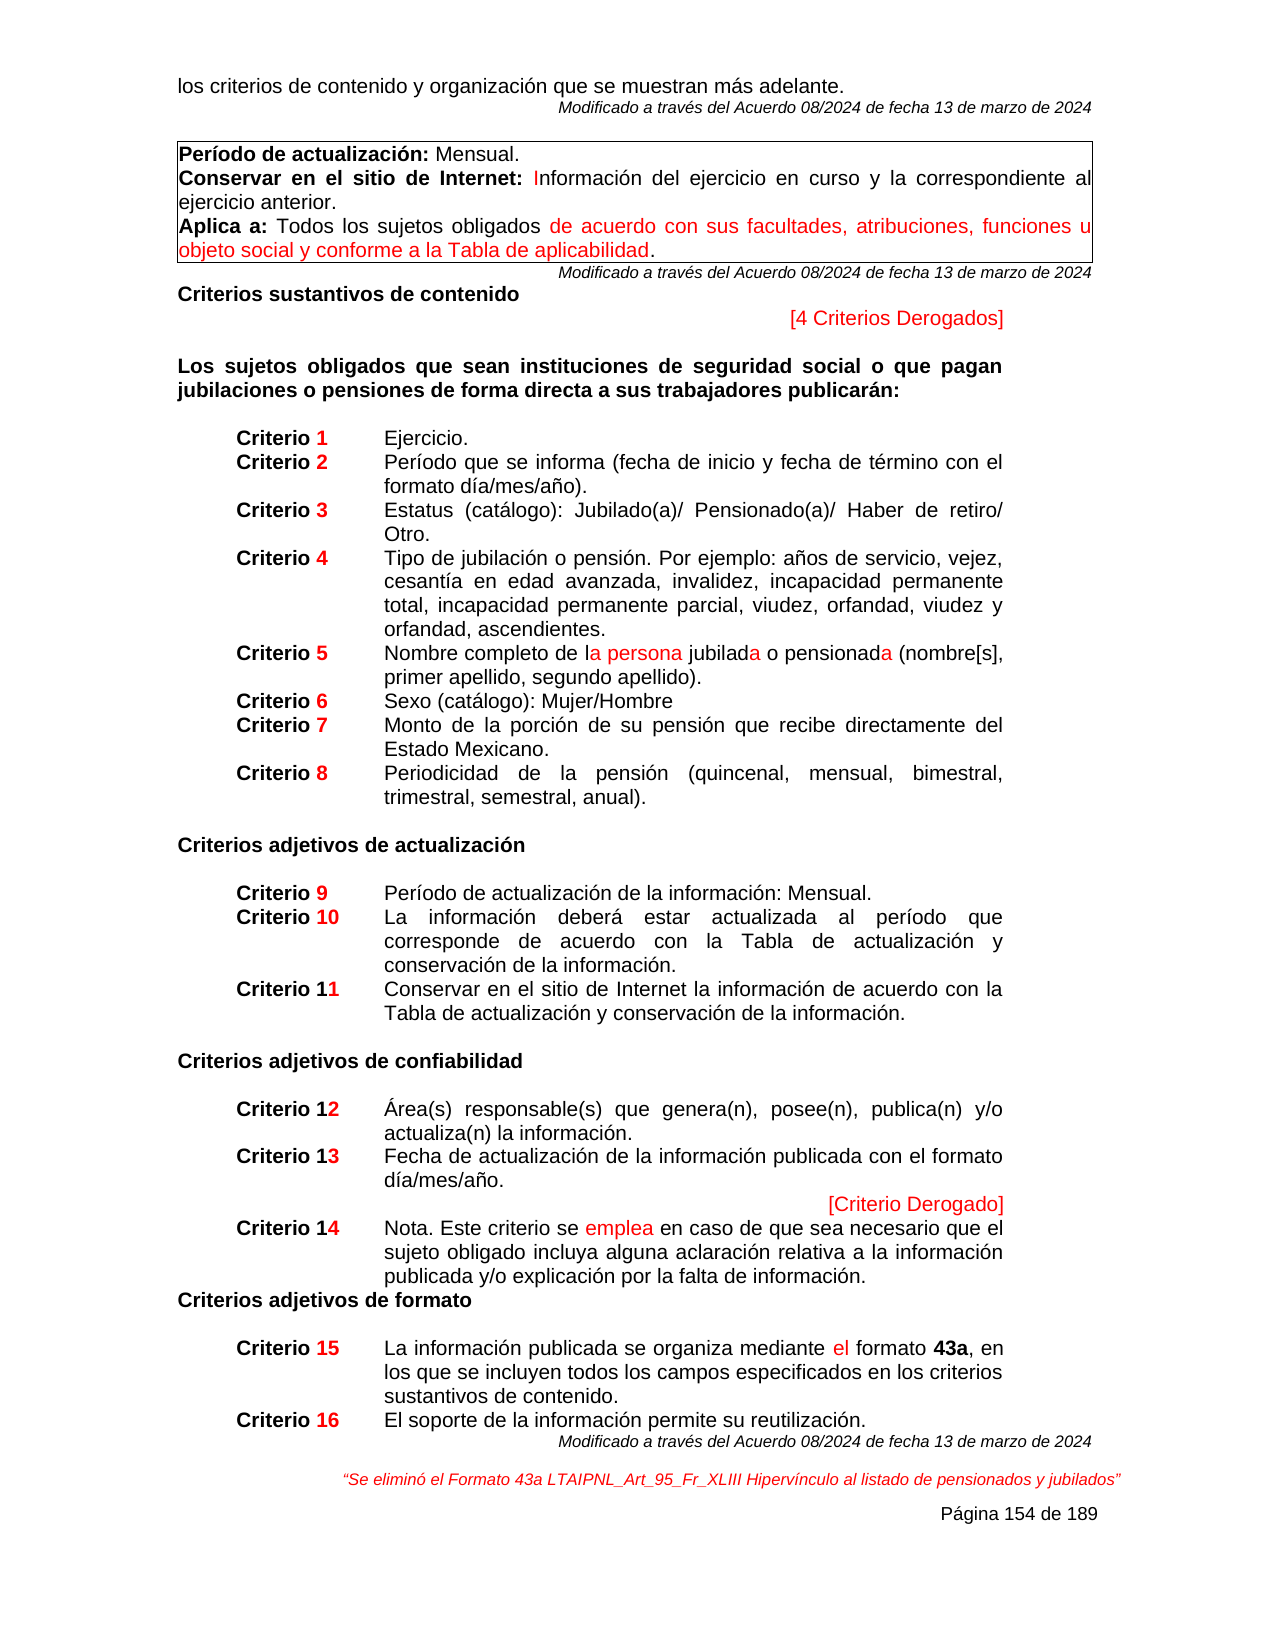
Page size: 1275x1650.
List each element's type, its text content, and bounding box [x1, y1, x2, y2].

text Criterios adjetivos de confiabilidad [177, 1048, 1009, 1072]
text Modificado a través del Acuerdo 08/2024 de fecha 13 de marzo de 2024 [177, 1432, 1098, 1451]
text Criterio 3 Estatus (catálogo): Jubilado(a)/ Pensionado(a)/ Haber de retiro/ Otro. [236, 497, 1004, 545]
text Criterio 12 Área(s) responsable(s) que genera(n), posee(n), publica(n) y/o actualiza(n) la información. [236, 1096, 1004, 1144]
text Criterio 11 Conservar en el sitio de Internet la información de acuerdo con la Tabla de actualización y conservación de la información. [236, 977, 1004, 1024]
text Conservar en el sitio de Internet: Información del ejercicio en curso y la correspondiente al ejercicio anterior. [178, 165, 1092, 213]
text Criterios sustantivos de contenido [177, 282, 1009, 306]
text Criterio 10 La información deberá estar actualizada al período que corresponde de acuerdo con la Tabla de actualización y conservación de la información. [236, 905, 1004, 977]
text Los sujetos obligados que sean instituciones de seguridad social o que pagan jubilaciones o pensiones de forma directa a sus trabajadores publicarán: [177, 354, 1004, 402]
text Período de actualización: Mensual. [178, 142, 1092, 165]
text Criterios adjetivos de actualización [177, 833, 1009, 857]
text [Criterio Derogado] [236, 1192, 1004, 1216]
text Criterio 4 Tipo de jubilación o pensión. Por ejemplo: años de servicio, vejez, cesantía en edad avanzada, invalidez, incapacidad permanente total, incapacidad permanente parcial, viudez, orfandad, viudez y orfandad, ascendientes. [236, 545, 1004, 641]
text Modificado a través del Acuerdo 08/2024 de fecha 13 de marzo de 2024 [177, 263, 1098, 282]
text Modificado a través del Acuerdo 08/2024 de fecha 13 de marzo de 2024 [177, 98, 1098, 117]
text Criterio 9 Período de actualización de la información: Mensual. [236, 881, 1004, 905]
text Criterio 5 Nombre completo de la persona jubilada o pensionada (nombre[s], primer apellido, segundo apellido). [236, 641, 1004, 689]
text Criterios adjetivos de formato [177, 1288, 1009, 1312]
text Criterio 1 Ejercicio. [236, 426, 1004, 449]
text Criterio 2 Período que se informa (fecha de inicio y fecha de término con el formato día/mes/año). [236, 449, 1004, 497]
text Criterio 7 Monto de la porción de su pensión que recibe directamente del Estado Mexicano. [236, 713, 1004, 761]
text [4 Criterios Derogados] [177, 306, 1004, 330]
text Criterio 15 La información publicada se organiza mediante el formato 43a, en los que se incluyen todos los campos especificados en los criterios sustantivos de contenido. [236, 1336, 1004, 1408]
text Criterio 14 Nota. Este criterio se emplea en caso de que sea necesario que el sujeto obligado incluya alguna aclaración relativa a la información publicada y/o explicación por la falta de información. [236, 1216, 1004, 1288]
text Aplica a: Todos los sujetos obligados de acuerdo con sus facultades, atribuciones, funciones u objeto social y conforme a la Tabla de aplicabilidad. [178, 213, 1092, 262]
text Criterio 6 Sexo (catálogo): Mujer/Hombre [236, 689, 1004, 713]
text Criterio 8 Periodicidad de la pensión (quincenal, mensual, bimestral, trimestral, semestral, anual). [236, 761, 1004, 809]
text los criterios de contenido y organización que se muestran más adelante. [177, 74, 1098, 98]
text “Se eliminó el Formato 43a LTAIPNL_Art_95_Fr_XLIII Hipervínculo al listado de pensionados y jubilados” [177, 1470, 1122, 1489]
text Criterio 13 Fecha de actualización de la información publicada con el formato día/mes/año. [236, 1144, 1004, 1192]
text Criterio 16 El soporte de la información permite su reutilización. [236, 1408, 1004, 1432]
